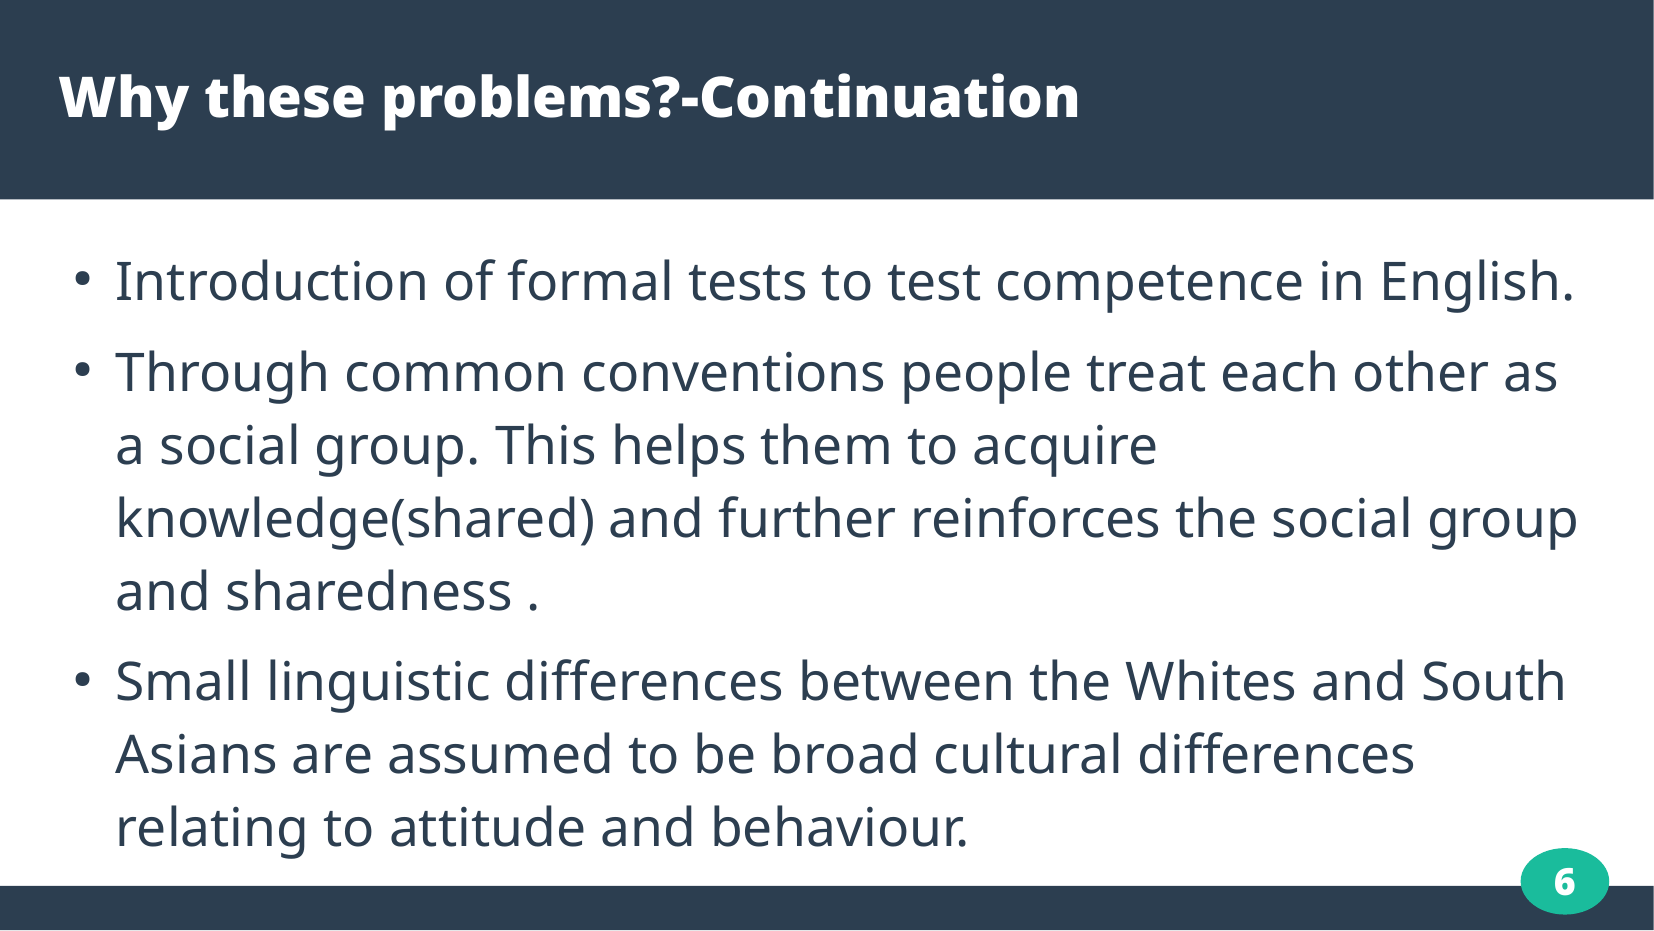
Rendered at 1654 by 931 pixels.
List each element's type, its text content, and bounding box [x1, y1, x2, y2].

title Why these problems?-Continuation [59, 37, 1595, 155]
list Introduction of formal tests to test competence in English. Through common conventions people treat each other as a social group. This helps them to acquire knowledge(shared) and further reinforces the social group and sharedness . Small linguistic differences between the Whites and South Asians are assumed to be broad cultural differences relating to attitude and behaviour. [59, 243, 1595, 864]
